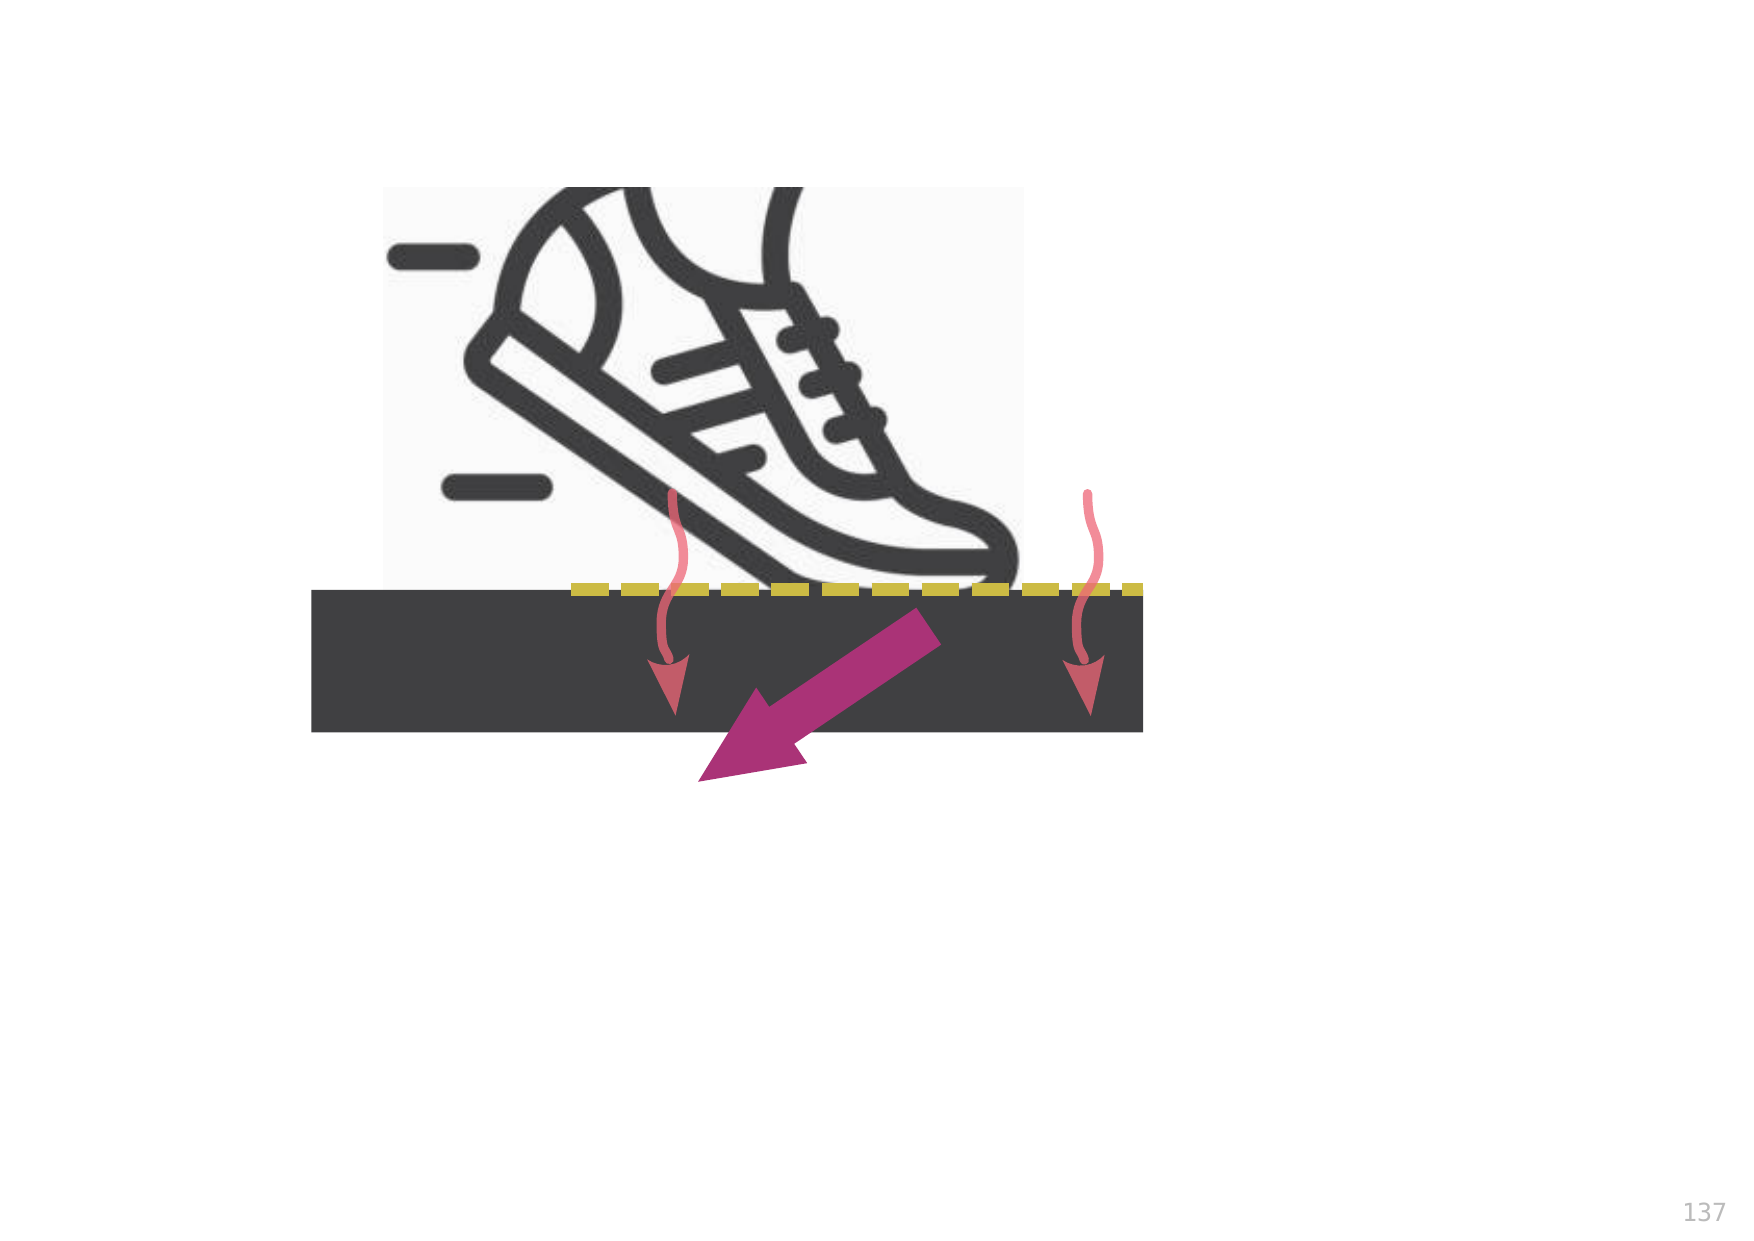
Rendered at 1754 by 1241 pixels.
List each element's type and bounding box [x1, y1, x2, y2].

picture [383, 187, 1024, 589]
text_box [311, 589, 1144, 782]
